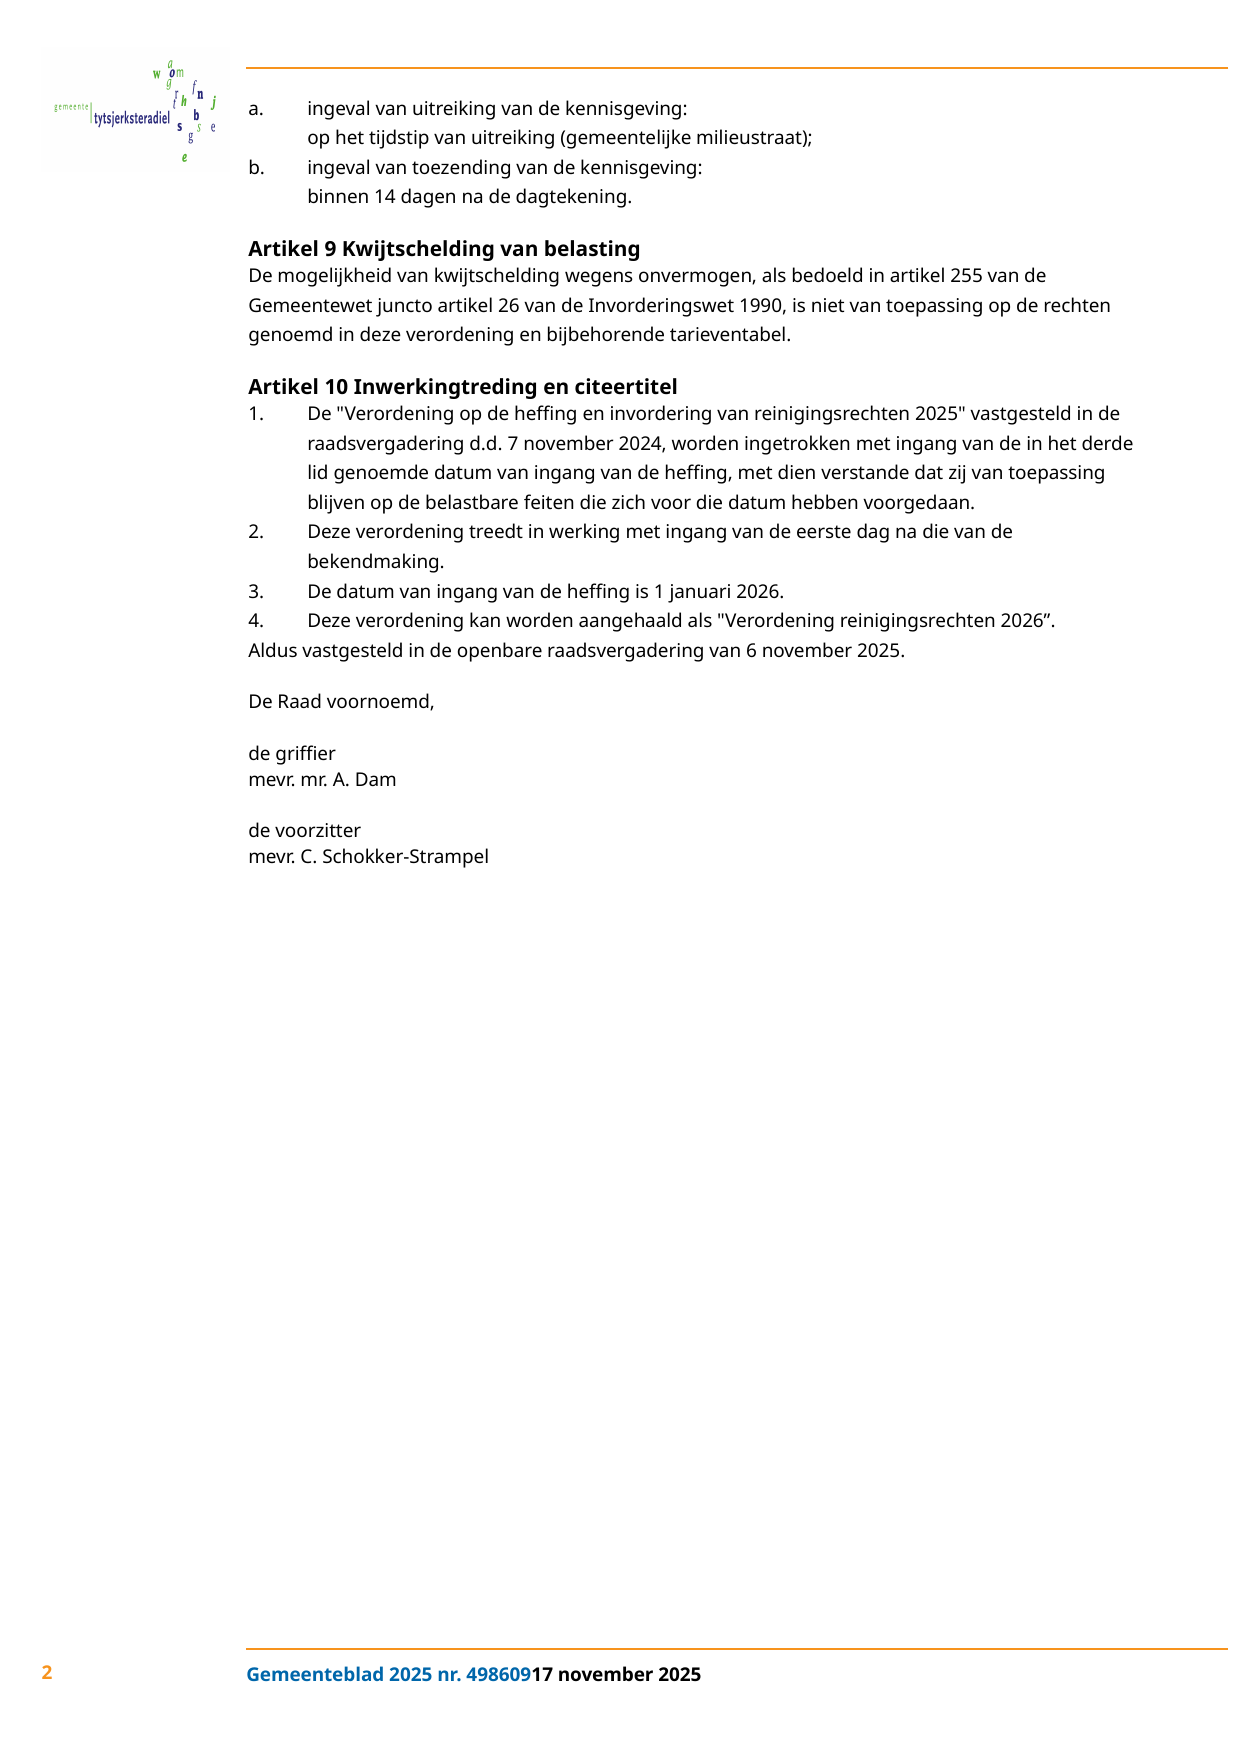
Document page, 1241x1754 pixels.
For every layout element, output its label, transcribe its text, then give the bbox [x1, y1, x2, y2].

text mevr. C. Schokker-Strampel [248, 843, 1152, 869]
list ingeval van uitreiking van de kennisgeving: [248, 95, 1152, 121]
text de voorzitter [248, 817, 1152, 843]
list ingeval van toezending van de kennisgeving: [248, 154, 1152, 180]
text Artikel 10 Inwerkingtreding en citeertitel [248, 372, 1152, 400]
list Deze verordening kan worden aangehaald als "Verordening reinigingsrechten 2026”. [248, 607, 1152, 633]
list De "Verordening op de heffing en invordering van reinigingsrechten 2025" vastgesteld in de raadsvergadering d.d. 7 november 2024, worden ingetrokken met ingang van de in het derde lid genoemde datum van ingang van de heffing, met dien verstande dat zij van toepassing blijven op de belastbare feiten die zich voor die datum hebben voorgedaan. [248, 400, 1152, 515]
list op het tijdstip van uitreiking (gemeentelijke milieustraat); [248, 124, 1152, 150]
text De Raad voornoemd, [248, 688, 1152, 714]
list De datum van ingang van de heffing is 1 januari 2026. [248, 578, 1152, 604]
text De mogelijkheid van kwijtschelding wegens onvermogen, als bedoeld in artikel 255 van de Gemeentewet juncto artikel 26 van de Invorderingswet 1990, is niet van toepassing op de rechten genoemd in deze verordening en bijbehorende tarieventabel. [248, 262, 1152, 347]
text mevr. mr. A. Dam [248, 766, 1152, 791]
text Artikel 9 Kwijtschelding van belasting [248, 234, 1152, 262]
list binnen 14 dagen na de dagtekening. [248, 183, 1152, 209]
picture [41, 47, 231, 172]
text de griffier [248, 740, 1152, 766]
list Deze verordening treedt in werking met ingang van de eerste dag na die van de bekendmaking. [248, 519, 1152, 574]
text Aldus vastgesteld in de openbare raadsvergadering van 6 november 2025. [248, 637, 1152, 663]
